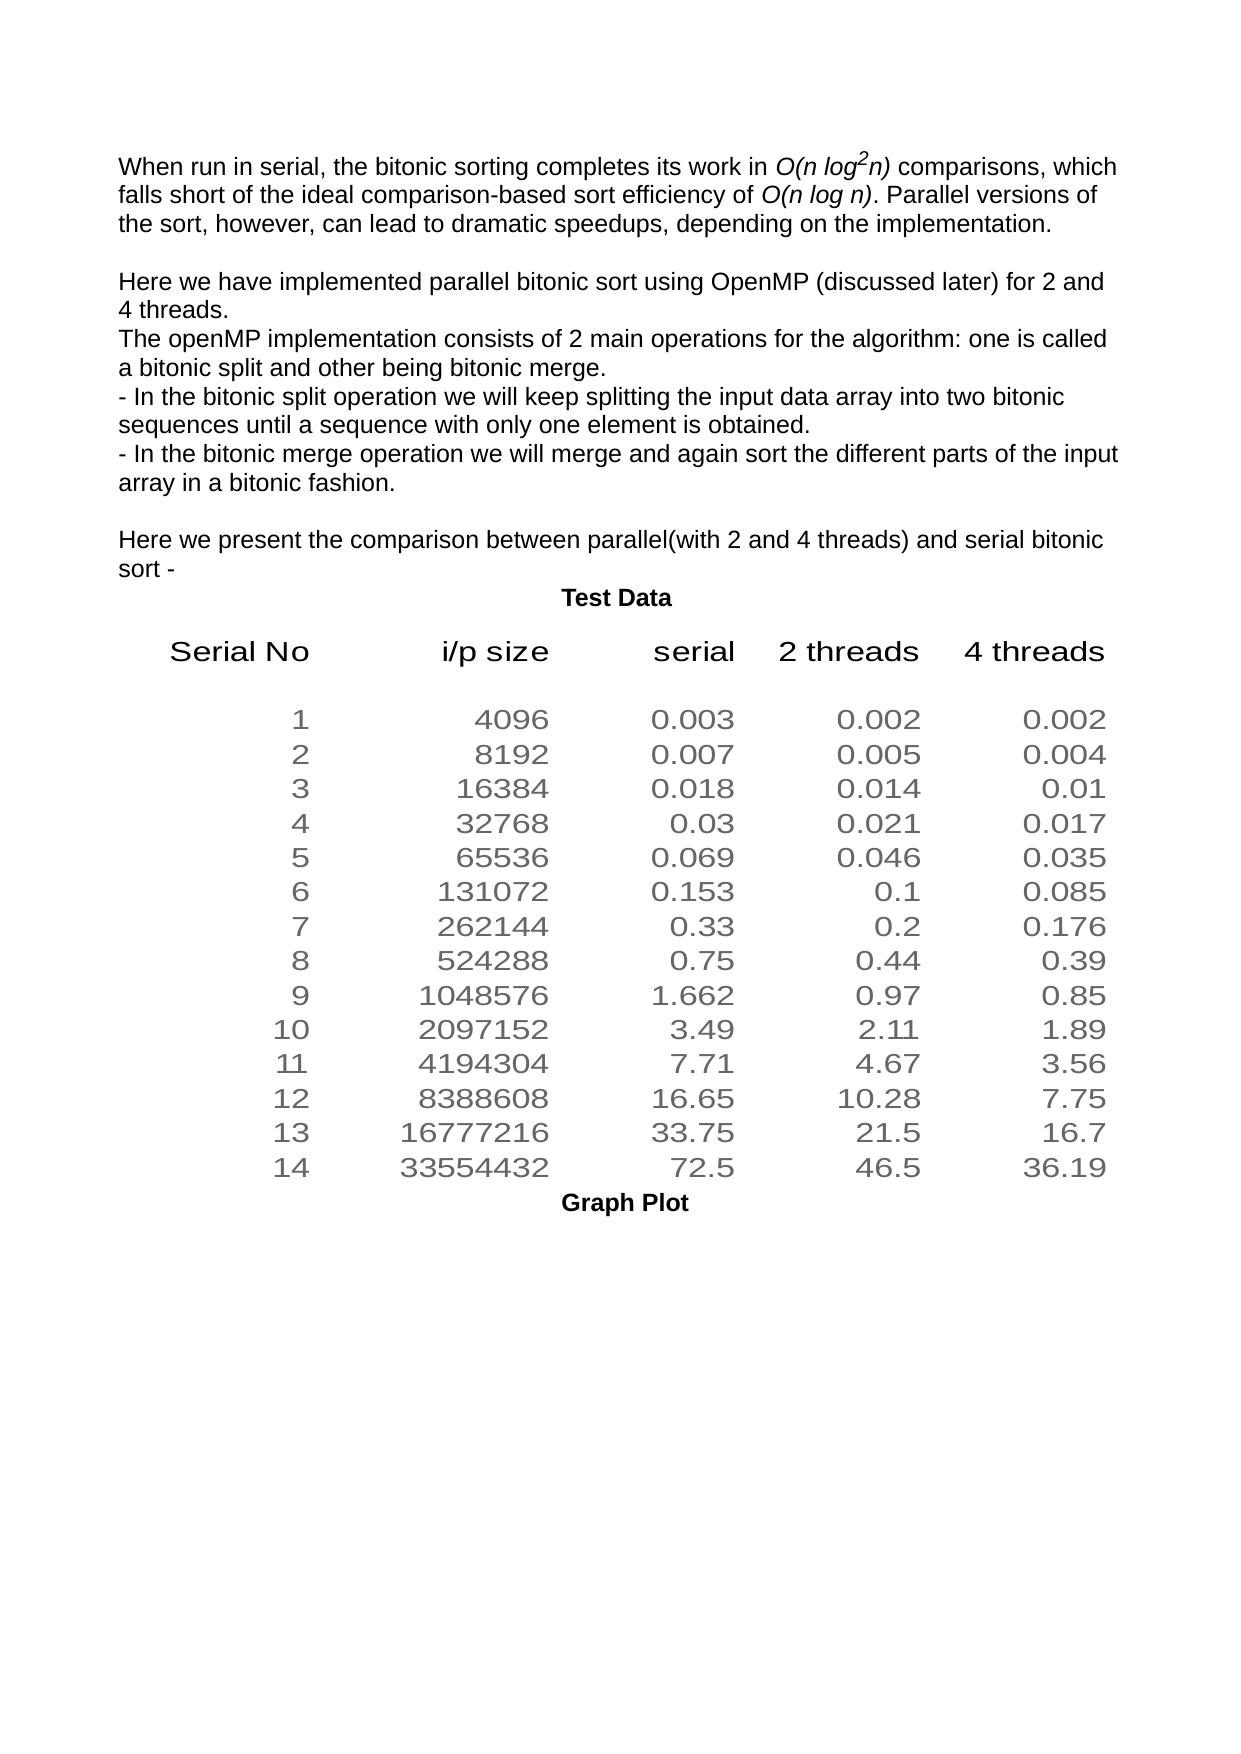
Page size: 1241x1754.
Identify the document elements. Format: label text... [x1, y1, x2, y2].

text The openMP implementation consists of 2 main operations for the algorithm: one is called a bitonic split and other being bitonic merge. - In the bitonic split operation we will keep splitting the input data array into two bitonic sequences until a sequence with only one element is obtained. - In the bitonic merge operation we will merge and again sort the different parts of the input array in a bitonic fashion. [118, 324, 1122, 497]
text Here we have implemented parallel bitonic sort using OpenMP (discussed later) for 2 and 4 threads. [118, 267, 1122, 324]
text Here we present the comparison between parallel(with 2 and 4 threads) and serial bitonic sort - [118, 525, 1122, 583]
text Graph Plot [118, 1012, 1122, 1217]
text Test Data [118, 583, 1122, 612]
text When run in serial, the bitonic sorting completes its work in O(n log2n) comparisons, which falls short of the ideal comparison-based sort efficiency of O(n log n). Parallel versions of the sort, however, can lead to dramatic speedups, depending on the implementation. [118, 147, 1122, 238]
